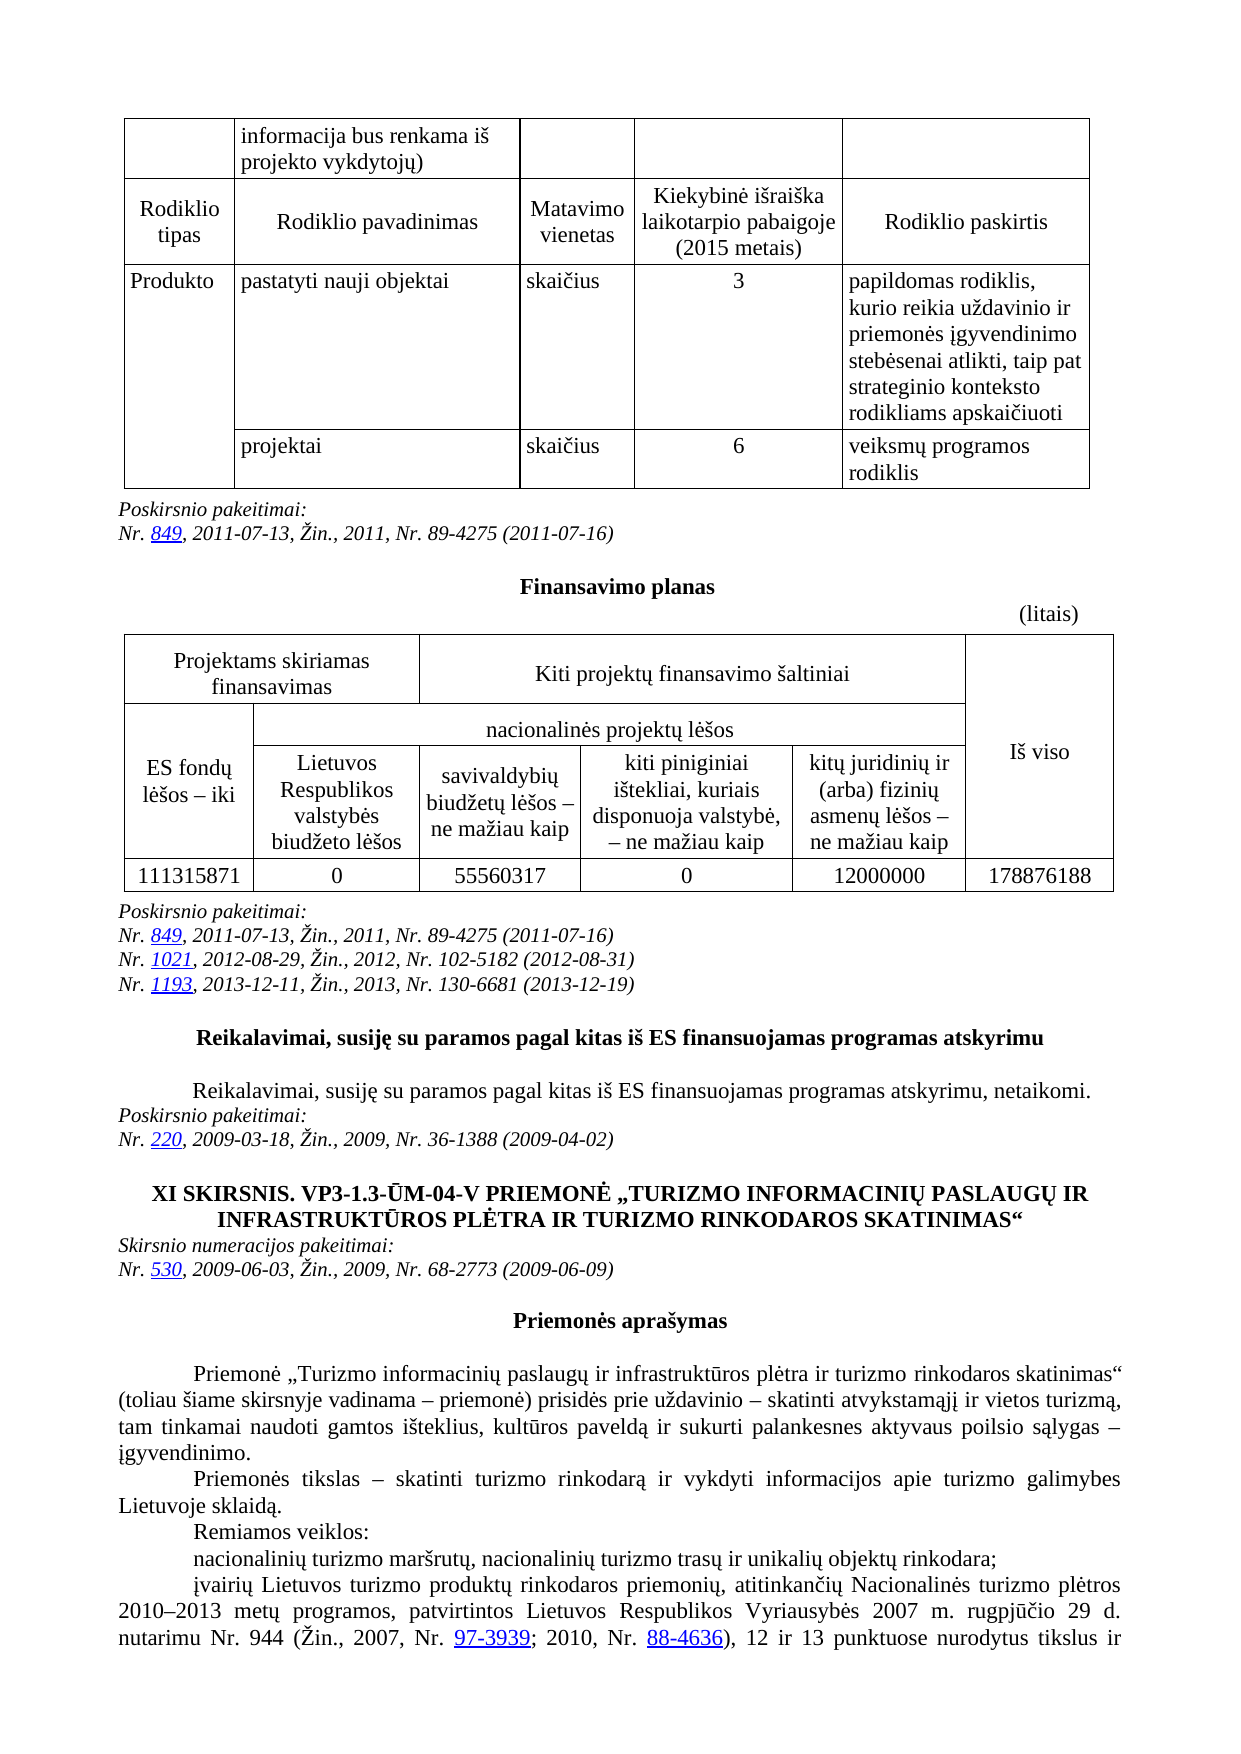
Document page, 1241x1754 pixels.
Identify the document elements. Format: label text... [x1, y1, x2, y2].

table_cell [635, 119, 842, 178]
table_cell skaičius [521, 265, 634, 429]
table_cell Rodiklio paskirtis [843, 179, 1089, 264]
table_cell [521, 119, 634, 178]
table_cell nacionalinės projektų lėšos [254, 704, 965, 745]
text Nr. 220, 2009-03-18, Žin., 2009, Nr. 36-1388 (2009-04-02) [118, 1127, 1122, 1151]
table_cell Produkto [125, 265, 234, 488]
table_cell savivaldybių biudžetų lėšos – ne mažiau kaip [420, 746, 580, 858]
text Nr. 1021, 2012-08-29, Žin., 2012, Nr. 102-5182 (2012-08-31) [118, 947, 1122, 971]
table_cell 178876188 [966, 859, 1113, 891]
text Poskirsnio pakeitimai: [118, 899, 1122, 923]
text Nr. 530, 2009-06-03, Žin., 2009, Nr. 68-2773 (2009-06-09) [118, 1257, 1122, 1281]
text (litais) [118, 600, 1122, 626]
table_cell veiksmų programos rodiklis [843, 430, 1089, 488]
table_cell 111315871 [125, 859, 253, 891]
table_cell pastatyti nauji objektai [235, 265, 519, 429]
table_cell projektai [235, 430, 519, 488]
table_cell 6 [635, 430, 842, 488]
text Nr. 1193, 2013-12-11, Žin., 2013, Nr. 130-6681 (2013-12-19) [118, 971, 1122, 996]
table_cell Rodiklio tipas [125, 179, 234, 264]
table_cell Matavimo vienetas [521, 179, 634, 264]
table_cell ES fondų lėšos – iki [125, 704, 253, 858]
text Finansavimo planas [118, 573, 1122, 600]
table_cell skaičius [521, 430, 634, 488]
table_cell 55560317 [420, 859, 580, 891]
text Poskirsnio pakeitimai: [118, 1103, 1122, 1127]
table_cell Kiekybinė išraiška laikotarpio pabaigoje (2015 metais) [635, 179, 842, 264]
text Skirsnio numeracijos pakeitimai: [118, 1233, 1122, 1257]
table_cell Lietuvos Respublikos valstybės biudžeto lėšos [254, 746, 419, 858]
text Reikalavimai, susiję su paramos pagal kitas iš ES finansuojamas programas atskyrimu, netaikomi. [118, 1077, 1122, 1103]
table_cell 0 [581, 859, 792, 891]
text Priemonės aprašymas [118, 1307, 1122, 1334]
text Remiamos veiklos: [118, 1518, 1122, 1544]
table_cell 0 [254, 859, 419, 891]
text XI Skirsnis. VP3-1.3-ŪM-04-V PRIEMONĖ „TURIZMO INFORMACINIŲ PASLAUGŲ IR INFRASTRUKTŪROS PLĖTRA IR TURIZMO RINKODAROS SKATINIMAS“ [118, 1180, 1122, 1233]
table_cell 12000000 [793, 859, 965, 891]
table_cell Rodiklio pavadinimas [235, 179, 519, 264]
text įvairių Lietuvos turizmo produktų rinkodaros priemonių, atitinkančių Nacionalinės turizmo plėtros 2010–2013 metų programos, patvirtintos Lietuvos Respublikos Vyriausybės 2007 m. rugpjūčio 29 d. nutarimu Nr. 944 (Žin., 2007, Nr. 97-3939; 2010, Nr. 88-4636), 12 ir 13 punktuose nurodytus tikslus ir [118, 1571, 1122, 1650]
text Priemonė „Turizmo informacinių paslaugų ir infrastruktūros plėtra ir turizmo rinkodaros skatinimas“ (toliau šiame skirsnyje vadinama – priemonė) prisidės prie uždavinio – skatinti atvykstamąjį ir vietos turizmą, tam tinkamai naudoti gamtos išteklius, kultūros paveldą ir sukurti palankesnes aktyvaus poilsio sąlygas – įgyvendinimo. [118, 1360, 1122, 1466]
text Nr. 849, 2011-07-13, Žin., 2011, Nr. 89-4275 (2011-07-16) [118, 923, 1122, 947]
table_cell kitų juridinių ir (arba) fizinių asmenų lėšos – ne mažiau kaip [793, 746, 965, 858]
table_cell papildomas rodiklis, kurio reikia uždavinio ir priemonės įgyvendinimo stebėsenai atlikti, taip pat strateginio konteksto rodikliams apskaičiuoti [843, 265, 1089, 429]
text Priemonės tikslas – skatinti turizmo rinkodarą ir vykdyti informacijos apie turizmo galimybes Lietuvoje sklaidą. [118, 1466, 1122, 1518]
text Reikalavimai, susiję su paramos pagal kitas iš ES finansuojamas programas atskyrimu [118, 1024, 1122, 1051]
table_cell [125, 119, 234, 178]
table_cell 3 [635, 265, 842, 429]
text Poskirsnio pakeitimai: [118, 497, 1122, 521]
text Nr. 849, 2011-07-13, Žin., 2011, Nr. 89-4275 (2011-07-16) [118, 521, 1122, 545]
text nacionalinių turizmo maršrutų, nacionalinių turizmo trasų ir unikalių objektų rinkodara; [118, 1544, 1122, 1571]
table_cell kiti piniginiai ištekliai, kuriais disponuoja valstybė, – ne mažiau kaip [581, 746, 792, 858]
table_header Iš viso [966, 635, 1113, 858]
table_header Kiti projektų finansavimo šaltiniai [420, 635, 965, 703]
table_header Projektams skiriamas finansavimas [125, 635, 419, 703]
table_cell informacija bus renkama iš projekto vykdytojų) [235, 119, 519, 178]
table_cell [843, 119, 1089, 178]
